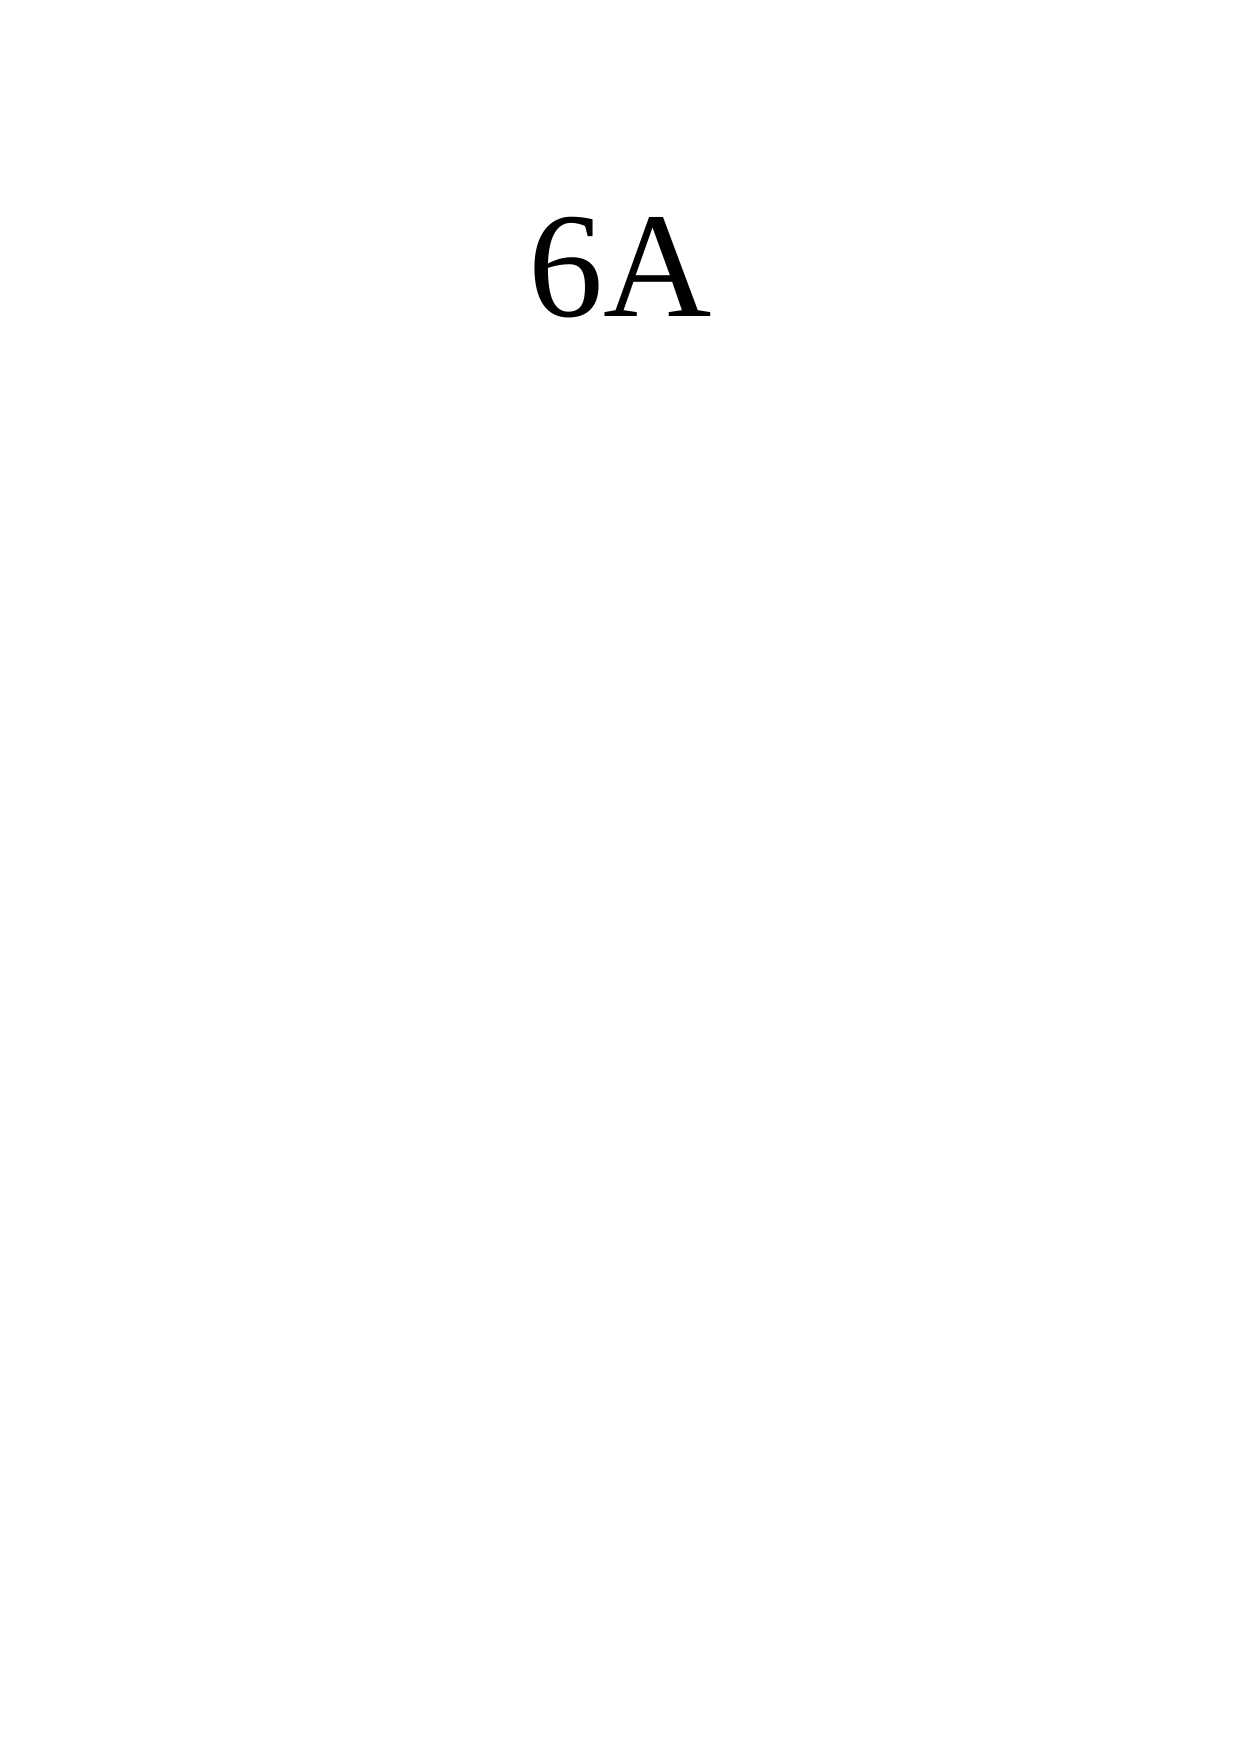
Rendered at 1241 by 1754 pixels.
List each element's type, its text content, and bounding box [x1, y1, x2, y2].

text 6A [118, 176, 1122, 349]
